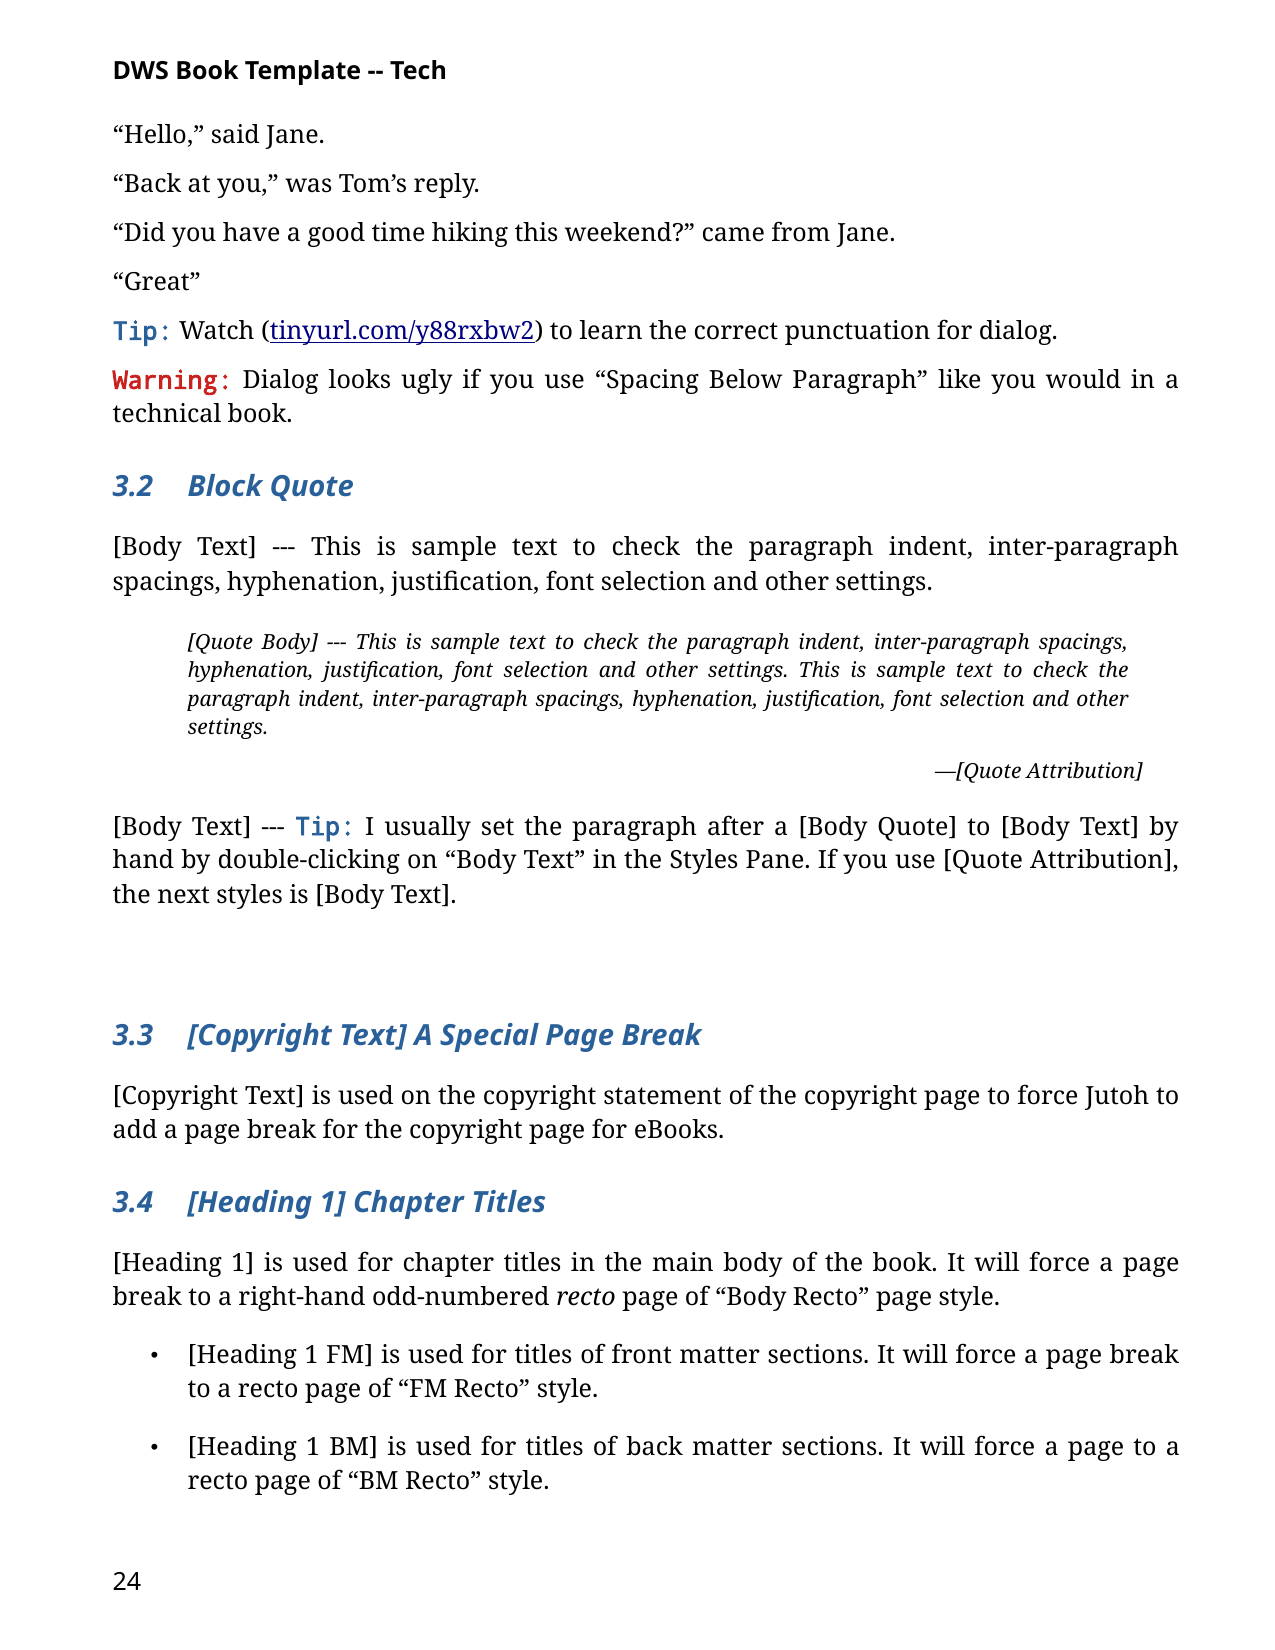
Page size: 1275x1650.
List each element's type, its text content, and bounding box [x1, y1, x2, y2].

text “Hello,” said Jane. [112, 117, 1181, 151]
subtitle [Copyright Text] A Special Page Break [112, 1014, 1181, 1054]
text —[Quote Attribution] [172, 756, 1145, 784]
text [Body Text] --- Tip: I usually set the paragraph after a [Body Quote] to [Body Text] by hand by double-clicking on “Body Text” in the Styles Pane. If you use [Quote Attribution], the next styles is [Body Text]. [112, 808, 1181, 910]
list [Heading 1 FM] is used for titles of front matter sections. It will force a page break to a recto page of “FM Recto” style. [150, 1337, 1181, 1405]
text “Did you have a good time hiking this weekend?” came from Jane. [112, 215, 1181, 249]
text [Quote Body] --- This is sample text to check the paragraph indent, inter-paragraph spacings, hyphenation, justification, font selection and other settings. This is sample text to check the paragraph indent, inter-paragraph spacings, hyphenation, justification, font selection and other settings. [187, 627, 1132, 741]
text Warning: Dialog looks ugly if you use “Spacing Below Paragraph” like you would in a technical book. [112, 362, 1181, 430]
text “Great” [112, 264, 1181, 298]
text [Body Text] --- This is sample text to check the paragraph indent, inter-paragraph spacings, hyphenation, justification, font selection and other settings. [112, 529, 1181, 597]
text [Heading 1] is used for chapter titles in the main body of the book. It will force a page break to a right-hand odd-numbered recto page of “Body Recto” page style. [112, 1245, 1181, 1313]
list [Heading 1 BM] is used for titles of back matter sections. It will force a page to a recto page of “BM Recto” style. [150, 1429, 1181, 1497]
subtitle Block Quote [112, 466, 1181, 505]
subtitle [Heading 1] Chapter Titles [112, 1181, 1181, 1221]
text “Back at you,” was Tom’s reply. [112, 166, 1181, 200]
text Tip: Watch (tinyurl.com/y88rxbw2) to learn the correct punctuation for dialog. [112, 313, 1181, 347]
text [Copyright Text] is used on the copyright statement of the copyright page to force Jutoh to add a page break for the copyright page for eBooks. [112, 1077, 1181, 1146]
